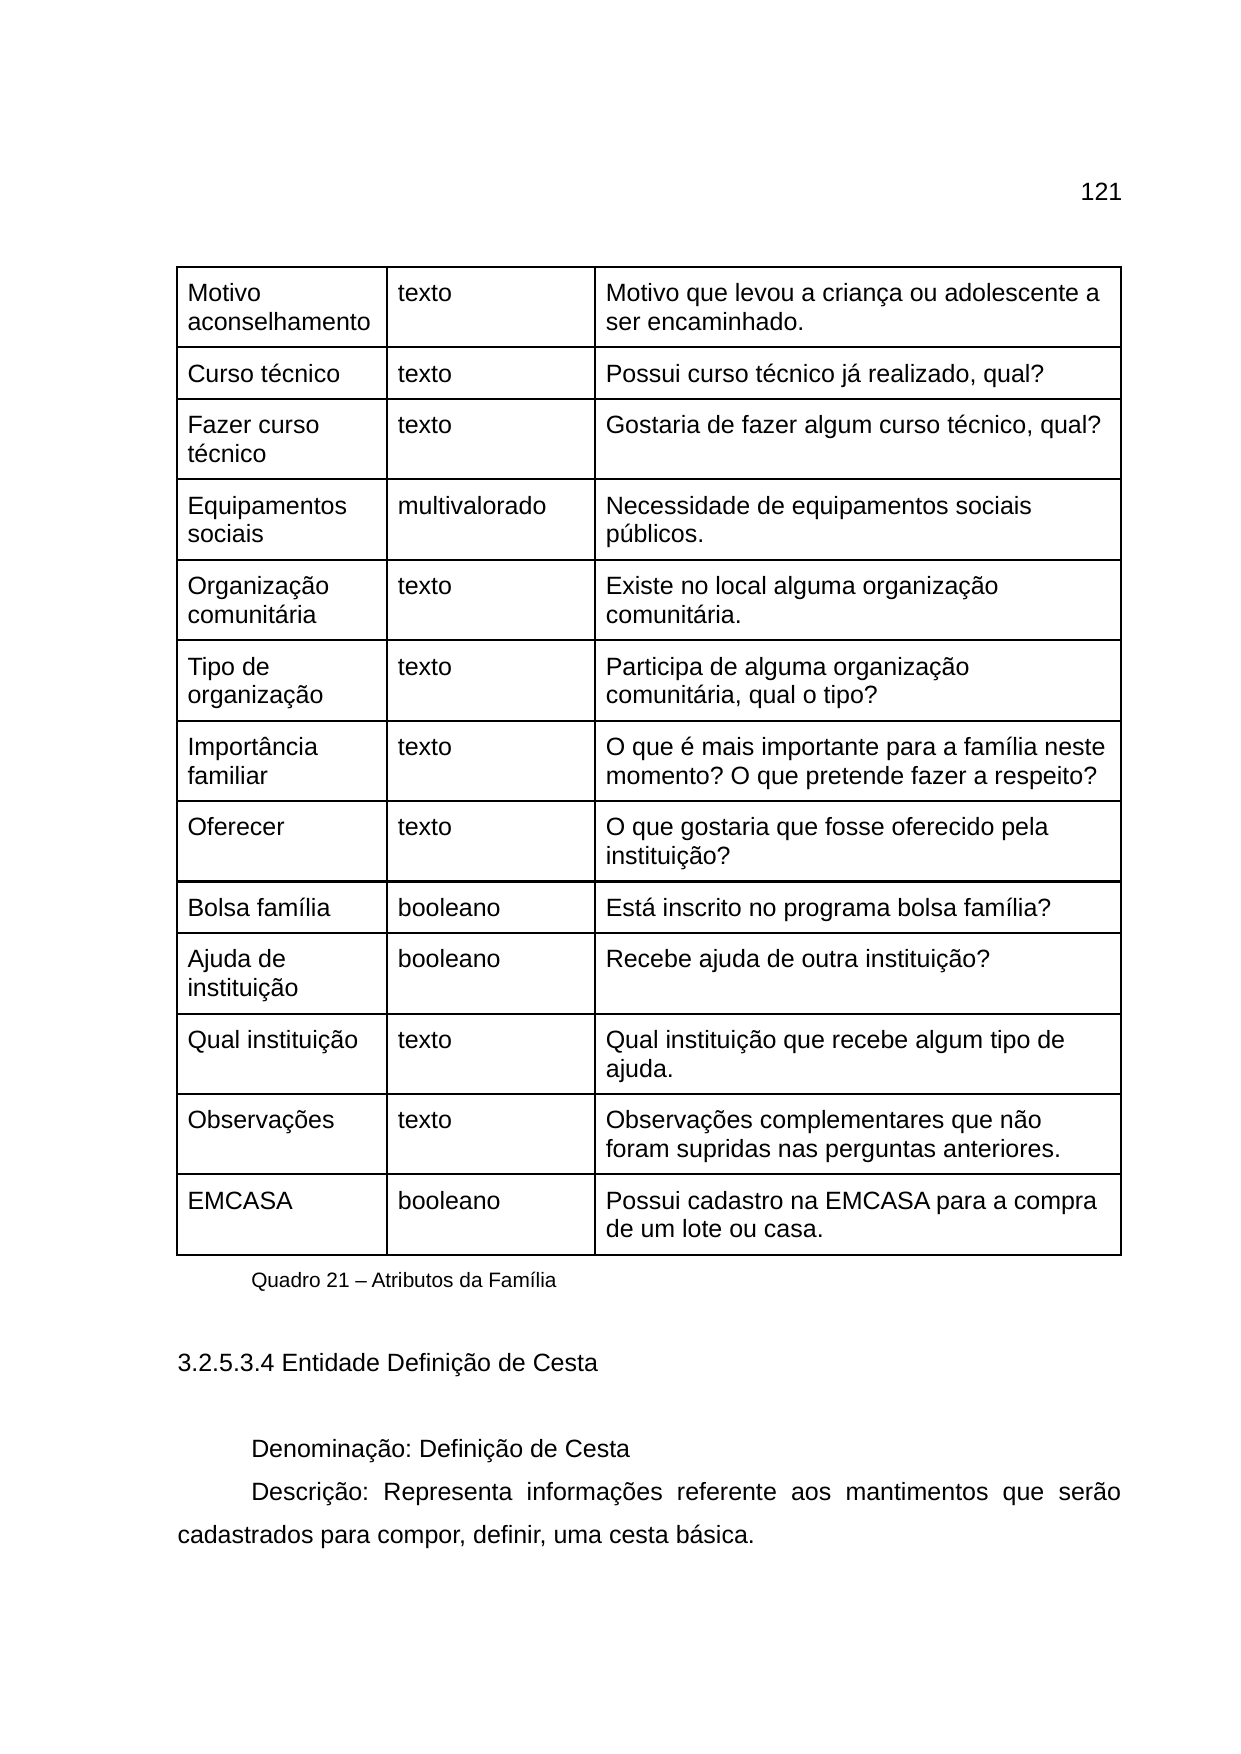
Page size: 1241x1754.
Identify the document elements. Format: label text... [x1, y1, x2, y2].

table_cell Fazer curso técnico [178, 400, 386, 478]
table_cell O que gostaria que fosse oferecido pela instituição? [596, 802, 1120, 880]
table_cell booleano [388, 934, 594, 1012]
table_cell texto [388, 1015, 594, 1093]
text Denominação: Definição de Cesta [177, 1434, 1122, 1463]
table_cell Equipamentos sociais [178, 480, 386, 559]
table_cell Recebe ajuda de outra instituição? [596, 934, 1120, 1012]
table_cell Qual instituição [178, 1015, 386, 1093]
table_cell Observações complementares que não foram supridas nas perguntas anteriores. [596, 1095, 1120, 1173]
table_cell Curso técnico [178, 348, 386, 398]
table_cell Oferecer [178, 802, 386, 880]
table_cell booleano [388, 1175, 594, 1254]
table_cell Observações [178, 1095, 386, 1173]
table_cell texto [388, 400, 594, 478]
table_cell Tipo de organização [178, 641, 386, 719]
table_cell Gostaria de fazer algum curso técnico, qual? [596, 400, 1120, 478]
table_cell Importância familiar [178, 722, 386, 800]
table_cell multivalorado [388, 480, 594, 559]
text Quadro 21 – Atributos da Família [177, 1268, 1122, 1292]
table_cell Participa de alguma organização comunitária, qual o tipo? [596, 641, 1120, 719]
table_cell texto [388, 802, 594, 880]
table_cell Motivo que levou a criança ou adolescente a ser encaminhado. [596, 268, 1120, 346]
table_cell O que é mais importante para a família neste momento? O que pretende fazer a respeito? [596, 722, 1120, 800]
table_cell texto [388, 1095, 594, 1173]
table_cell EMCASA [178, 1175, 386, 1254]
table_cell Está inscrito no programa bolsa família? [596, 883, 1120, 932]
text 3.2.5.3.4 Entidade Definição de Cesta [177, 1348, 1122, 1377]
table_cell Ajuda de instituição [178, 934, 386, 1012]
table_cell Necessidade de equipamentos sociais públicos. [596, 480, 1120, 559]
table_cell Motivo aconselhamento [178, 268, 386, 346]
table_cell booleano [388, 883, 594, 932]
table_cell Possui cadastro na EMCASA para a compra de um lote ou casa. [596, 1175, 1120, 1254]
table_cell Existe no local alguma organização comunitária. [596, 561, 1120, 639]
table_cell texto [388, 561, 594, 639]
table_cell texto [388, 722, 594, 800]
text Descrição: Representa informações referente aos mantimentos que serão cadastrados para compor, definir, uma cesta básica. [177, 1477, 1122, 1549]
table_cell Bolsa família [178, 883, 386, 932]
table_cell Qual instituição que recebe algum tipo de ajuda. [596, 1015, 1120, 1093]
table_cell Possui curso técnico já realizado, qual? [596, 348, 1120, 398]
table_cell texto [388, 641, 594, 719]
table_cell Organização comunitária [178, 561, 386, 639]
table_cell texto [388, 268, 594, 346]
table_cell texto [388, 348, 594, 398]
